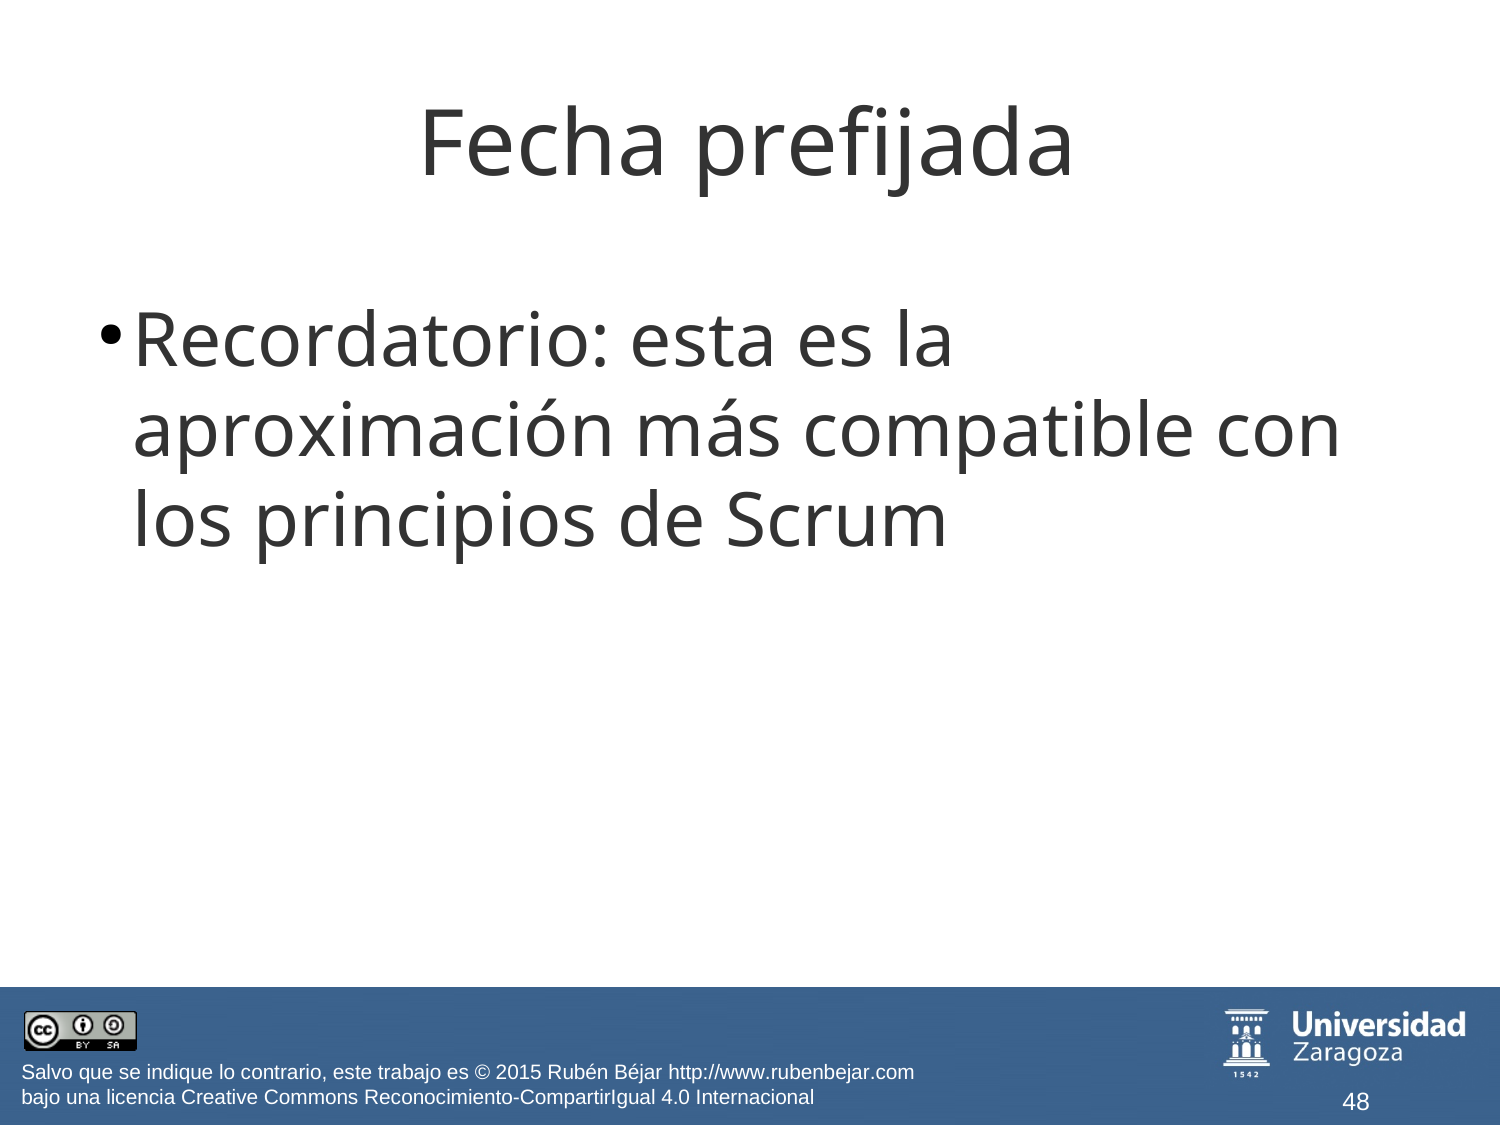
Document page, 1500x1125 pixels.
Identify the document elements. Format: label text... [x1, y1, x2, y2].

list Recordatorio: esta es la aproximación más compatible con los principios de Scrum [82, 283, 1418, 957]
title Fecha prefijada [74, 21, 1420, 257]
picture [0, 987, 1500, 1125]
